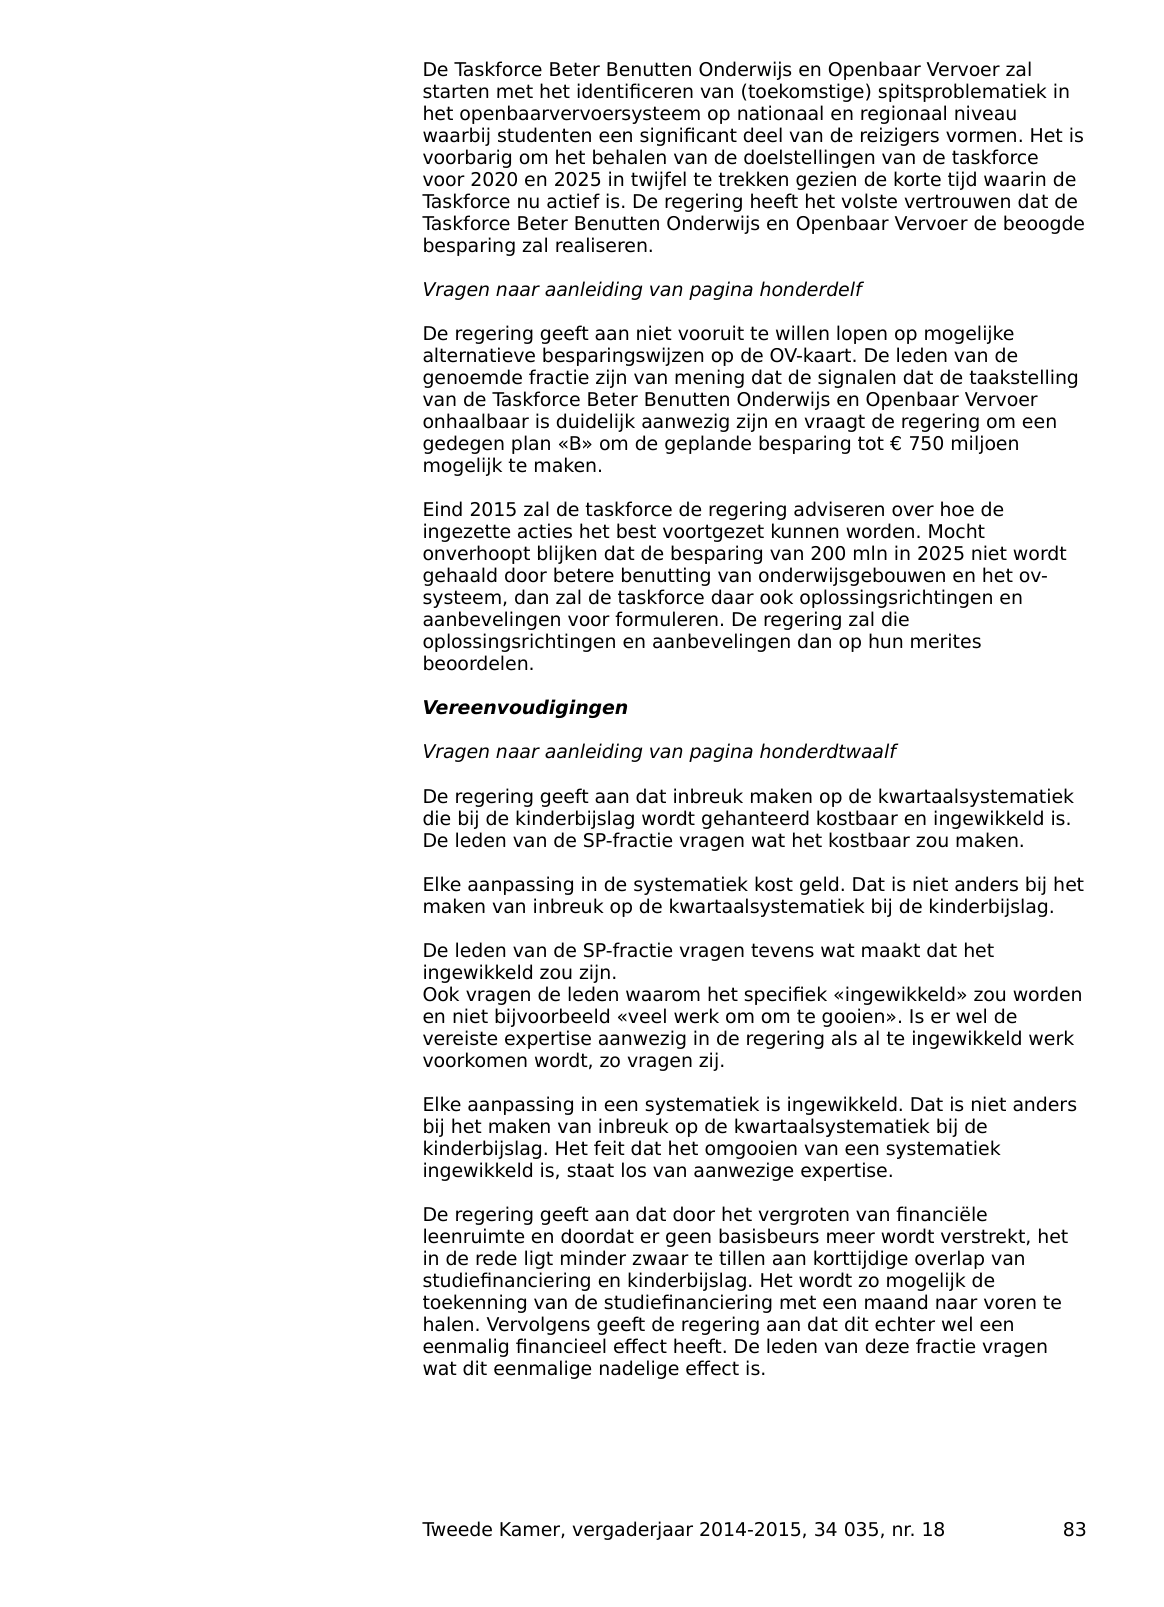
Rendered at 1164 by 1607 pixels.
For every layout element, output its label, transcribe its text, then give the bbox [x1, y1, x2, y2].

text De Taskforce Beter Benutten Onderwijs en Openbaar Vervoer zal starten met het identificeren van (toekomstige) spitsproblematiek in het openbaarvervoersysteem op nationaal en regionaal niveau waarbij studenten een significant deel van de reizigers vormen. Het is voorbarig om het behalen van de doelstellingen van de taskforce voor 2020 en 2025 in twijfel te trekken gezien de korte tijd waarin de Taskforce nu actief is. De regering heeft het volste vertrouwen dat de Taskforce Beter Benutten Onderwijs en Openbaar Vervoer de beoogde besparing zal realiseren. [422, 59, 1087, 257]
text Eind 2015 zal de taskforce de regering adviseren over hoe de ingezette acties het best voortgezet kunnen worden. Mocht onverhoopt blijken dat de besparing van 200 mln in 2025 niet wordt gehaald door betere benutting van onderwijsgebouwen en het ov-systeem, dan zal de taskforce daar ook oplossingsrichtingen en aanbevelingen voor formuleren. De regering zal die oplossingsrichtingen en aanbevelingen dan op hun merites beoordelen. [422, 499, 1087, 675]
text De leden van de SP-fractie vragen tevens wat maakt dat het ingewikkeld zou zijn. [422, 940, 1087, 984]
text Ook vragen de leden waarom het specifiek «ingewikkeld» zou worden en niet bijvoorbeeld «veel werk om om te gooien». Is er wel de vereiste expertise aanwezig in de regering als al te ingewikkeld werk voorkomen wordt, zo vragen zij. [422, 984, 1087, 1072]
text Elke aanpassing in de systematiek kost geld. Dat is niet anders bij het maken van inbreuk op de kwartaalsystematiek bij de kinderbijslag. [422, 874, 1087, 918]
subtitle Vereenvoudigingen [422, 697, 1087, 719]
text Elke aanpassing in een systematiek is ingewikkeld. Dat is niet anders bij het maken van inbreuk op de kwartaalsystematiek bij de kinderbijslag. Het feit dat het omgooien van een systematiek ingewikkeld is, staat los van aanwezige expertise. [422, 1094, 1087, 1182]
subtitle Vragen naar aanleiding van pagina honderdelf [422, 279, 1087, 301]
subtitle Vragen naar aanleiding van pagina honderdtwaalf [422, 741, 1087, 763]
text De regering geeft aan niet vooruit te willen lopen op mogelijke alternatieve besparingswijzen op de OV-kaart. De leden van de genoemde fractie zijn van mening dat de signalen dat de taakstelling van de Taskforce Beter Benutten Onderwijs en Openbaar Vervoer onhaalbaar is duidelijk aanwezig zijn en vraagt de regering om een gedegen plan «B» om de geplande besparing tot € 750 miljoen mogelijk te maken. [422, 323, 1087, 477]
text De regering geeft aan dat door het vergroten van financiële leenruimte en doordat er geen basisbeurs meer wordt verstrekt, het in de rede ligt minder zwaar te tillen aan korttijdige overlap van studiefinanciering en kinderbijslag. Het wordt zo mogelijk de toekenning van de studiefinanciering met een maand naar voren te halen. Vervolgens geeft de regering aan dat dit echter wel een eenmalig financieel effect heeft. De leden van deze fractie vragen wat dit eenmalige nadelige effect is. [422, 1204, 1087, 1380]
text De regering geeft aan dat inbreuk maken op de kwartaalsystematiek die bij de kinderbijslag wordt gehanteerd kostbaar en ingewikkeld is. De leden van de SP-fractie vragen wat het kostbaar zou maken. [422, 786, 1087, 852]
